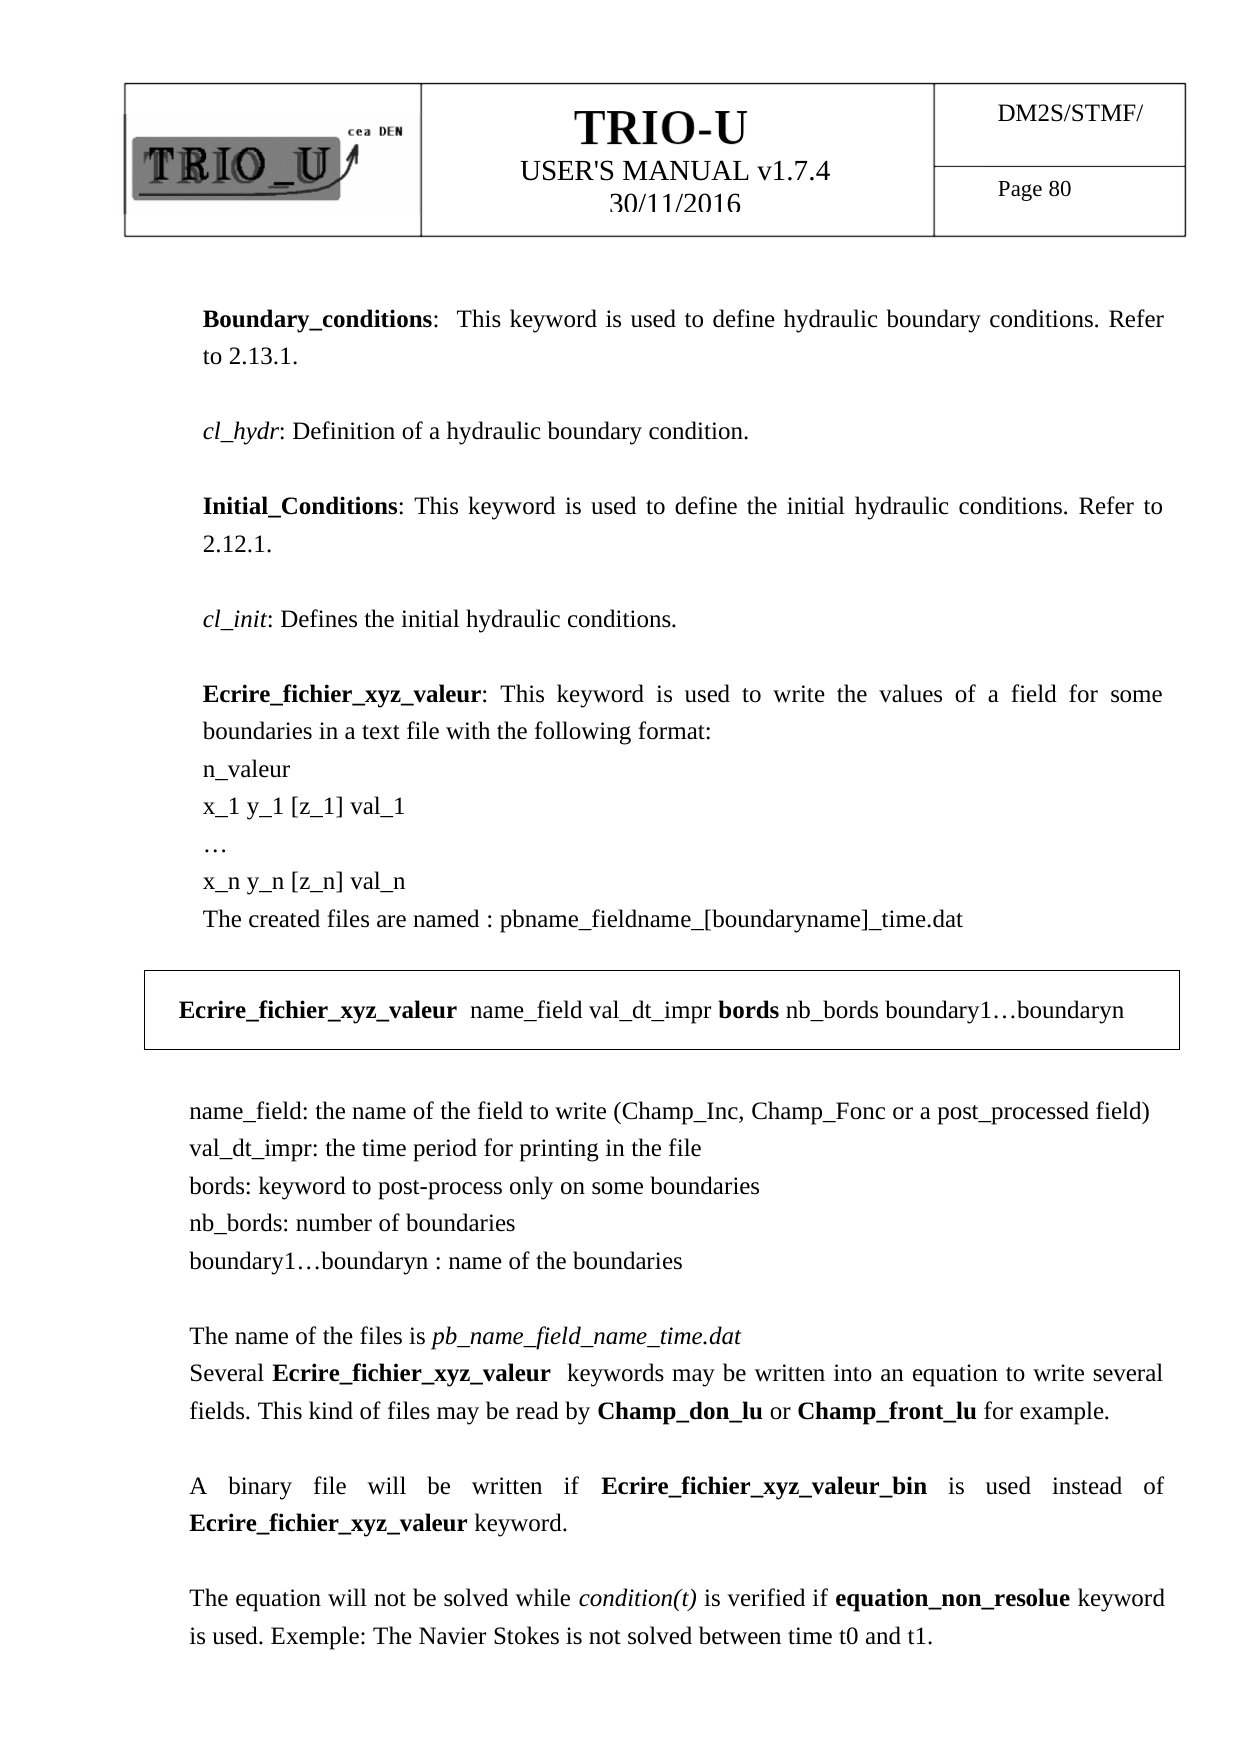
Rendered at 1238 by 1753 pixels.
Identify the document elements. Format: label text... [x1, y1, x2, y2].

text boundary1…boundaryn : name of the boundaries [115, 1237, 1165, 1274]
text n_valeur [203, 745, 1165, 783]
text The equation will not be solved while condition(t) is verified if equation_non_resolue keyword is used. Exemple: The Navier Stokes is not solved between time t0 and t1. [189, 1574, 1165, 1649]
text val_dt_impr: the time period for printing in the file [115, 1124, 1165, 1162]
text nb_bords: number of boundaries [115, 1199, 1165, 1237]
text x_n y_n [z_n] val_n [203, 858, 1165, 895]
text x_1 y_1 [z_1] val_1 [203, 783, 1165, 820]
text name_field: the name of the field to write (Champ_Inc, Champ_Fonc or a post_processed field) [115, 1087, 1165, 1124]
text cl_init: Defines the initial hydraulic conditions. [203, 595, 1165, 633]
text bords: keyword to post-process only on some boundaries [115, 1162, 1165, 1199]
text … [203, 820, 1165, 858]
text The name of the files is pb_name_field_name_time.dat [115, 1312, 1165, 1349]
text Ecrire_fichier_xyz_valeur: This keyword is used to write the values of a field for some boundaries in a text file with the following format: [203, 670, 1165, 745]
table_header Ecrire_fichier_xyz_valeur name_field val_dt_impr bords nb_bords boundary1…boundaryn [145, 971, 1179, 1048]
text Boundary_conditions: This keyword is used to define hydraulic boundary conditions. Refer to 2.13.1. [203, 295, 1165, 370]
text The created files are named : pbname_fieldname_[boundaryname]_time.dat [203, 895, 1165, 933]
text cl_hydr: Definition of a hydraulic boundary condition. [203, 408, 1165, 445]
text A binary file will be written if Ecrire_fichier_xyz_valeur_bin is used instead of Ecrire_fichier_xyz_valeur keyword. [189, 1462, 1165, 1537]
text Several Ecrire_fichier_xyz_valeur keywords may be written into an equation to write several fields. This kind of files may be read by Champ_don_lu or Champ_front_lu for example. [189, 1349, 1165, 1424]
text Initial_Conditions: This keyword is used to define the initial hydraulic conditions. Refer to 2.12.1. [203, 483, 1165, 558]
